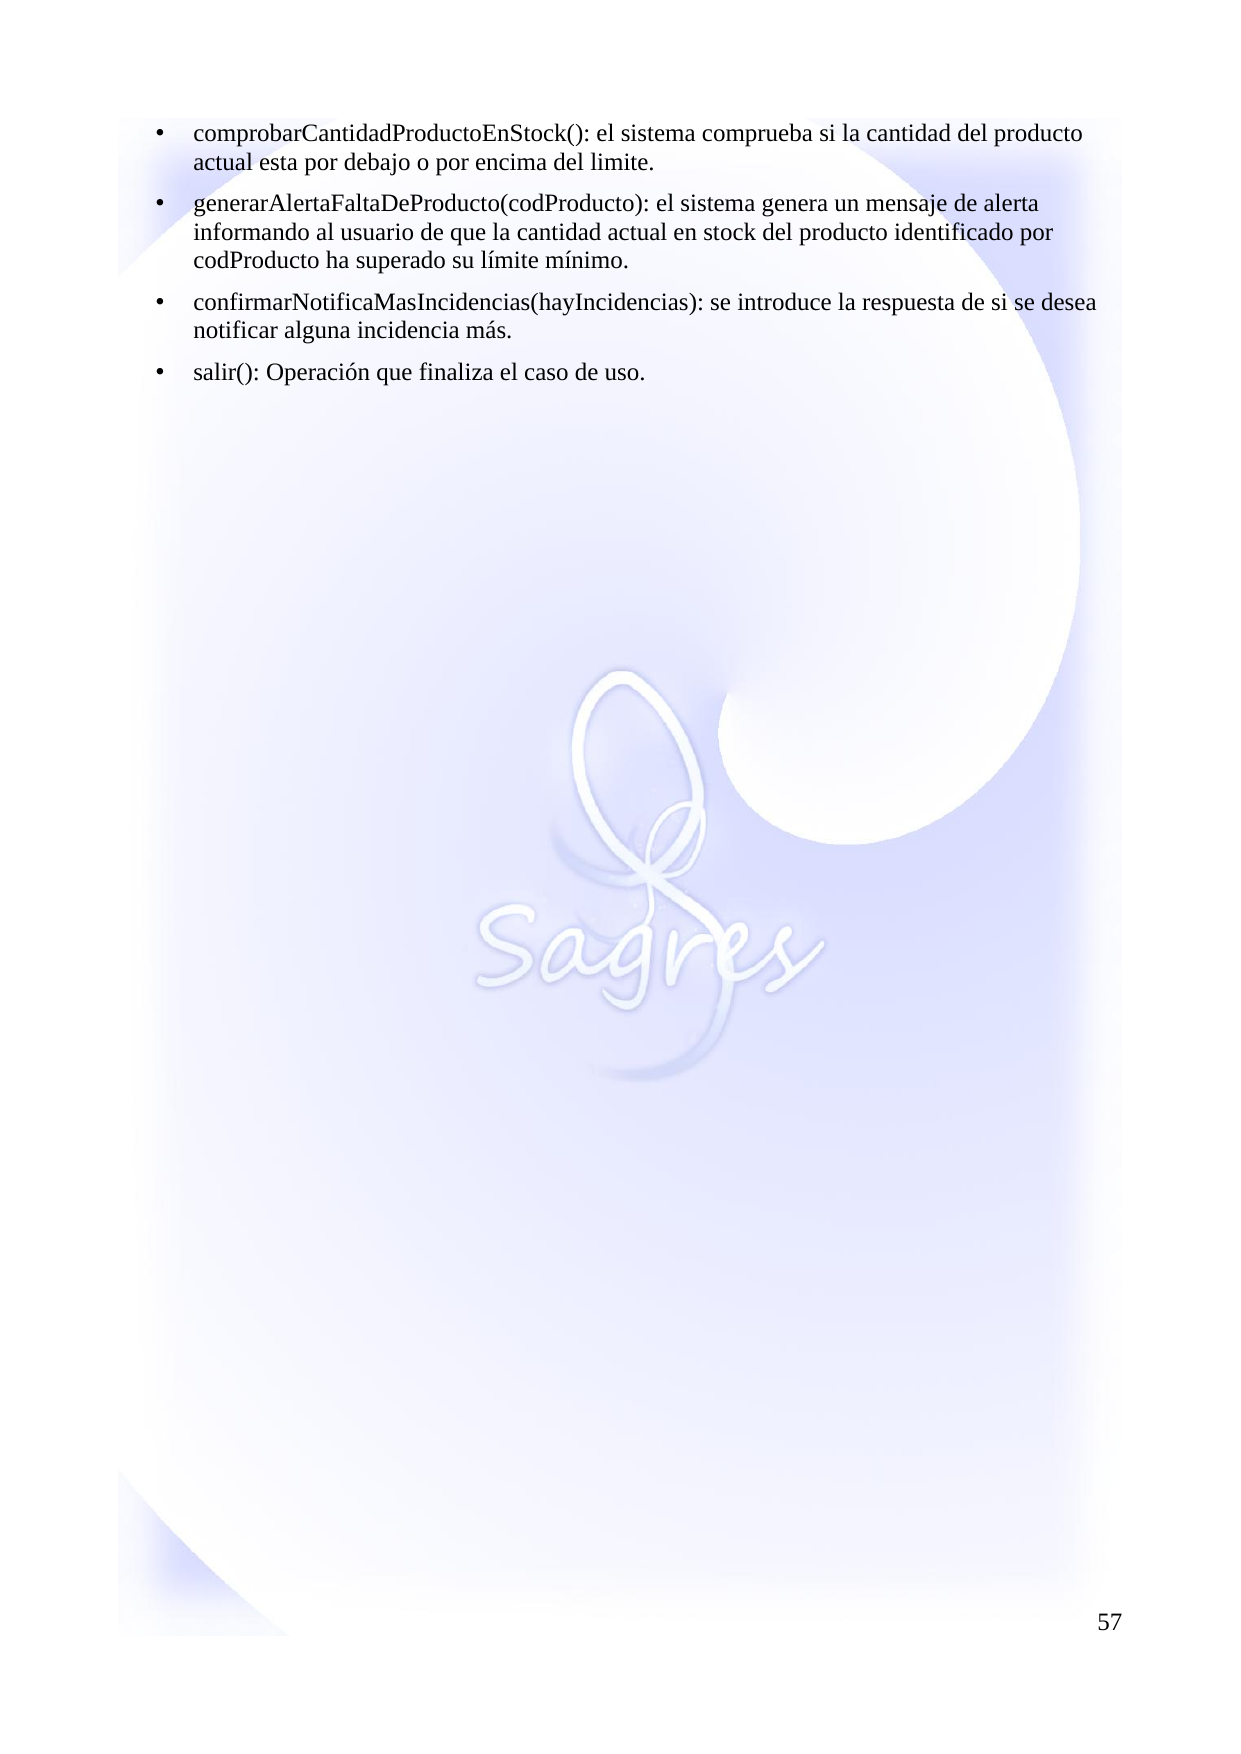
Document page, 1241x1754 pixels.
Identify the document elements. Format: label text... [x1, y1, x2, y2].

list confirmarNotificaMasIncidencias(hayIncidencias): se introduce la respuesta de si se desea notificar alguna incidencia más. [156, 287, 1122, 344]
list comprobarCantidadProductoEnStock(): el sistema comprueba si la cantidad del producto actual esta por debajo o por encima del limite. [156, 118, 1122, 176]
list generarAlertaFaltaDeProducto(codProducto): el sistema genera un mensaje de alerta informando al usuario de que la cantidad actual en stock del producto identificado por codProducto ha superado su límite mínimo. [156, 188, 1122, 274]
picture [118, 118, 1122, 1636]
list salir(): Operación que finaliza el caso de uso. [156, 357, 1122, 386]
